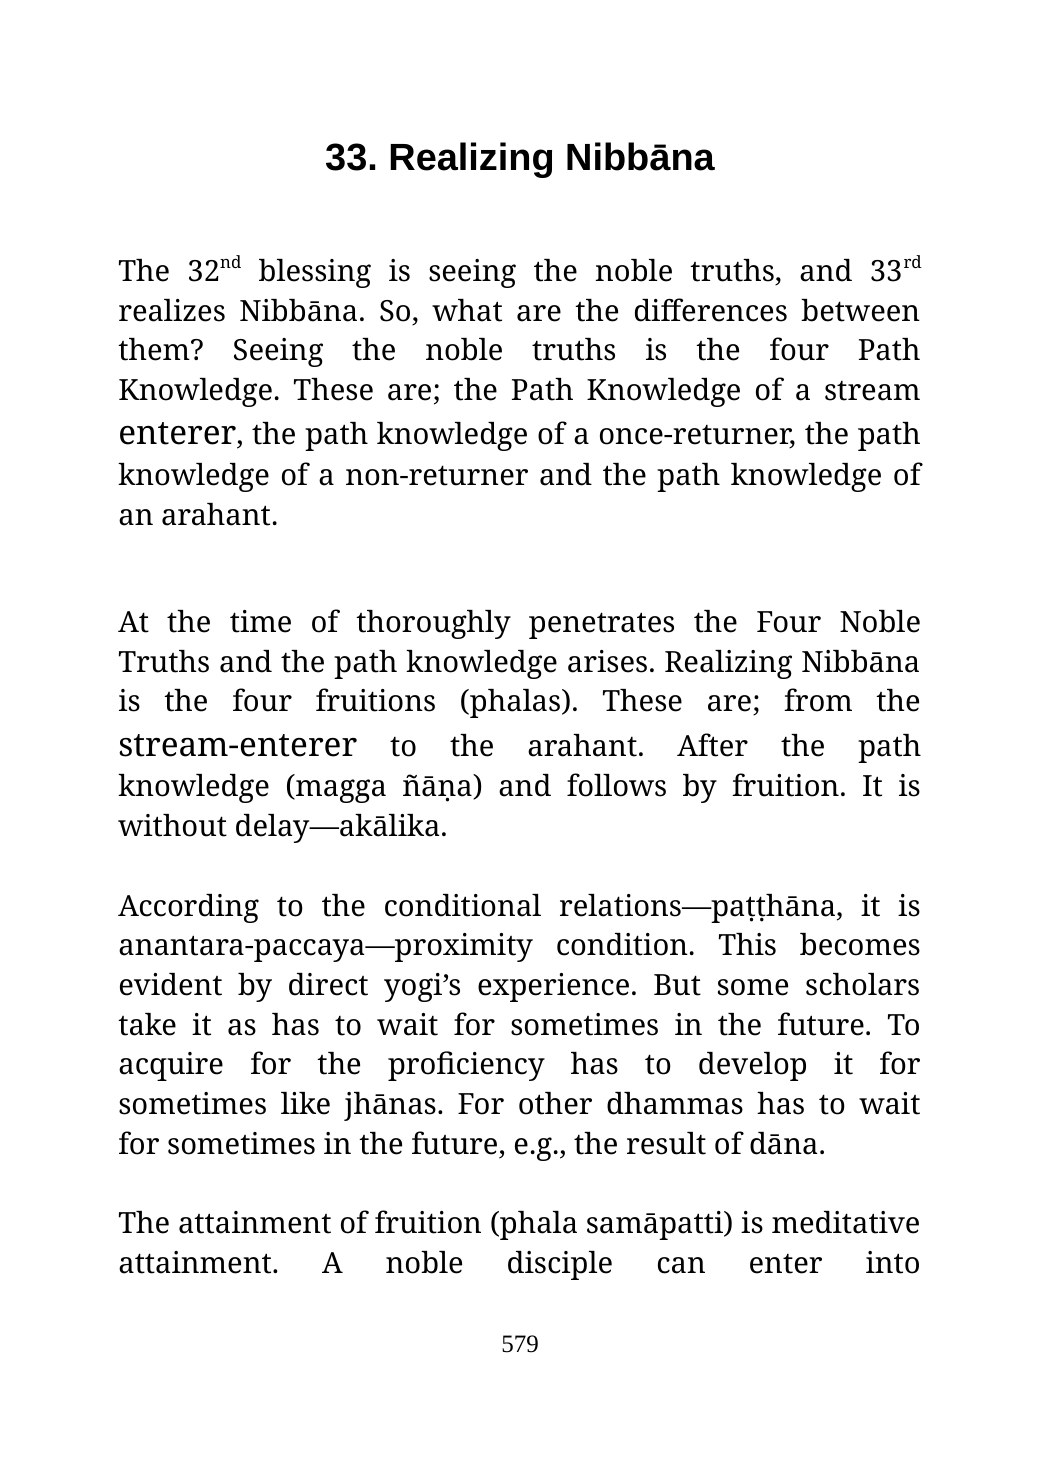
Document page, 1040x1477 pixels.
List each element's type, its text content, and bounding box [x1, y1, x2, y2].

text At the time of thoroughly penetrates the Four Noble Truths and the path knowledge arises. Realizing Nibbāna is the four fruitions (phalas). These are; from the stream-enterer to the arahant. After the path knowledge (magga ñāṇa) and follows by fruition. It is without delay—akālika. According to the conditional relations—paṭṭhāna, it is anantara-paccaya—proximity condition. This becomes evident by direct yogi’s experience. But some scholars take it as has to wait for sometimes in the future. To acquire for the proficiency has to develop it for sometimes like jhānas. For other dhammas has to wait for sometimes in the future, e.g., the result of dāna. The attainment of fruition (phala samāpatti) is meditative attainment. A noble disciple can enter into [118, 601, 922, 1282]
text The 32nd blessing is seeing the noble truths, and 33rd realizes Nibbāna. So, what are the differences between them? Seeing the noble truths is the four Path Knowledge. These are; the Path Knowledge of a stream enterer, the path knowledge of a once-returner, the path knowledge of a non-returner and the path knowledge of an arahant. [118, 211, 922, 569]
subtitle 33. Realizing Nibbāna [118, 134, 922, 178]
